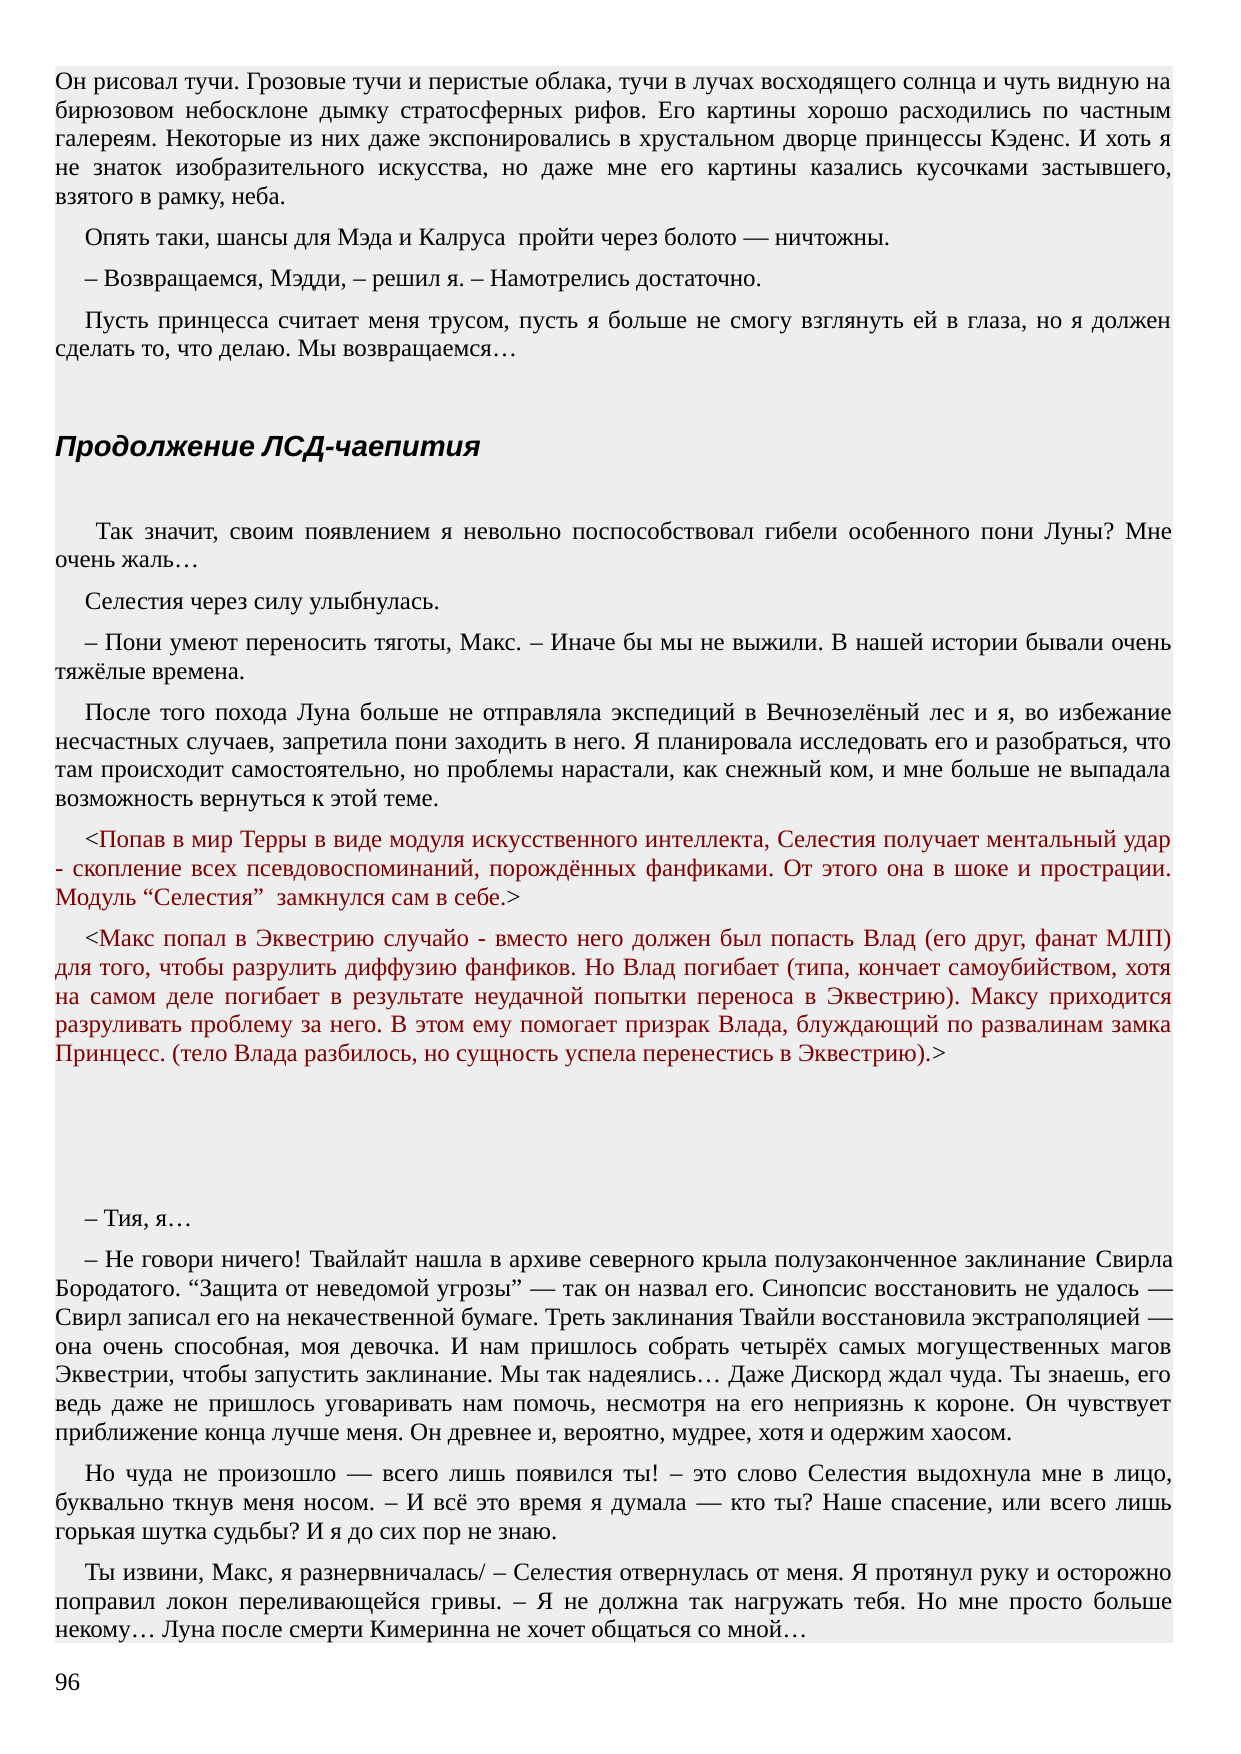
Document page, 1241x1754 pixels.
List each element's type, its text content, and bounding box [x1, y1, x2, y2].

text Пусть принцесса считает меня трусом, пусть я больше не смогу взглянуть ей в глаза, но я должен сделать то, что делаю. Мы возвращаемся… [55, 305, 1173, 362]
text – Пони умеют переносить тяготы, Макс. – Иначе бы мы не выжили. В нашей истории бывали очень тяжёлые времена. [55, 627, 1173, 684]
text <Попав в мир Терры в виде модуля искусственного интеллекта, Селестия получает ментальный удар - скопление всех псевдовоспоминаний, порождённых фанфиками. От этого она в шоке и прострации. Модуль “Селестия” замкнулся сам в себе.> [55, 824, 1173, 911]
text – Тия, я… [55, 1203, 1173, 1232]
text Селестия через силу улыбнулась. [55, 586, 1173, 614]
text – Возвращаемся, Мэдди, – решил я. – Намотрелись достаточно. [55, 263, 1173, 292]
subtitle Продолжение ЛСД-чаепития [55, 428, 1173, 462]
text Он рисовал тучи. Грозовые тучи и перистые облака, тучи в лучах восходящего солнца и чуть видную на бирюзовом небосклоне дымку стратосферных рифов. Его картины хорошо расходились по частным галереям. Некоторые из них даже экспонировались в хрустальном дворце принцессы Кэденс. И хоть я не знаток изобразительного искусства, но даже мне его картины казались кусочками застывшего, взятого в рамку, неба. [55, 66, 1173, 210]
text Так значит, своим появлением я невольно поспособствовал гибели особенного пони Луны? Мне очень жаль… [55, 516, 1173, 573]
text После того похода Луна больше не отправляла экспедиций в Вечнозелёный лес и я, во избежание несчастных случаев, запретила пони заходить в него. Я планировала исследовать его и разобраться, что там происходит самостоятельно, но проблемы нарастали, как снежный ком, и мне больше не выпадала возможность вернуться к этой теме. [55, 697, 1173, 812]
text Опять таки, шансы для Мэда и Калруса пройти через болото — ничтожны. [55, 222, 1173, 251]
text <Макс попал в Эквестрию случайо - вместо него должен был попасть Влад (его друг, фанат МЛП) для того, чтобы разрулить диффузию фанфиков. Но Влад погибает (типа, кончает самоубийством, хотя на самом деле погибает в результате неудачной попытки переноса в Эквестрию). Максу приходится разруливать проблему за него. В этом ему помогает призрак Влада, блуждающий по развалинам замка Принцесс. (тело Влада разбилось, но сущность успела перенестись в Эквестрию).> [55, 923, 1173, 1067]
text Ты извини, Макс, я разнервничалась/ – Селестия отвернулась от меня. Я протянул руку и осторожно поправил локон переливающейся гривы. – Я не должна так нагружать тебя. Но мне просто больше некому… Луна после смерти Кимеринна не хочет общаться со мной… [55, 1557, 1173, 1643]
text – Не говори ничего! Твайлайт нашла в архиве северного крыла полузаконченное заклинание Cвирла Бородатого. “Защита от неведомой угрозы” — так он назвал его. Синопсис восстановить не удалось — Свирл записал его на некачественной бумаге. Треть заклинания Твайли восстановила экстраполяцией — она очень способная, моя девочка. И нам пришлось собрать четырёх самых могущественных магов Эквестрии, чтобы запустить заклинание. Мы так надеялись… Даже Дискорд ждал чуда. Ты знаешь, его ведь даже не пришлось уговаривать нам помочь, несмотря на его неприязнь к короне. Он чувствует приближение конца лучше меня. Он древнее и, вероятно, мудрее, хотя и одержим хаосом. [55, 1244, 1173, 1446]
text Но чуда не произошло — всего лишь появился ты! – это слово Селестия выдохнула мне в лицо, буквально ткнув меня носом. – И всё это время я думала — кто ты? Наше спасение, или всего лишь горькая шутка судьбы? И я до сих пор не знаю. [55, 1458, 1173, 1544]
